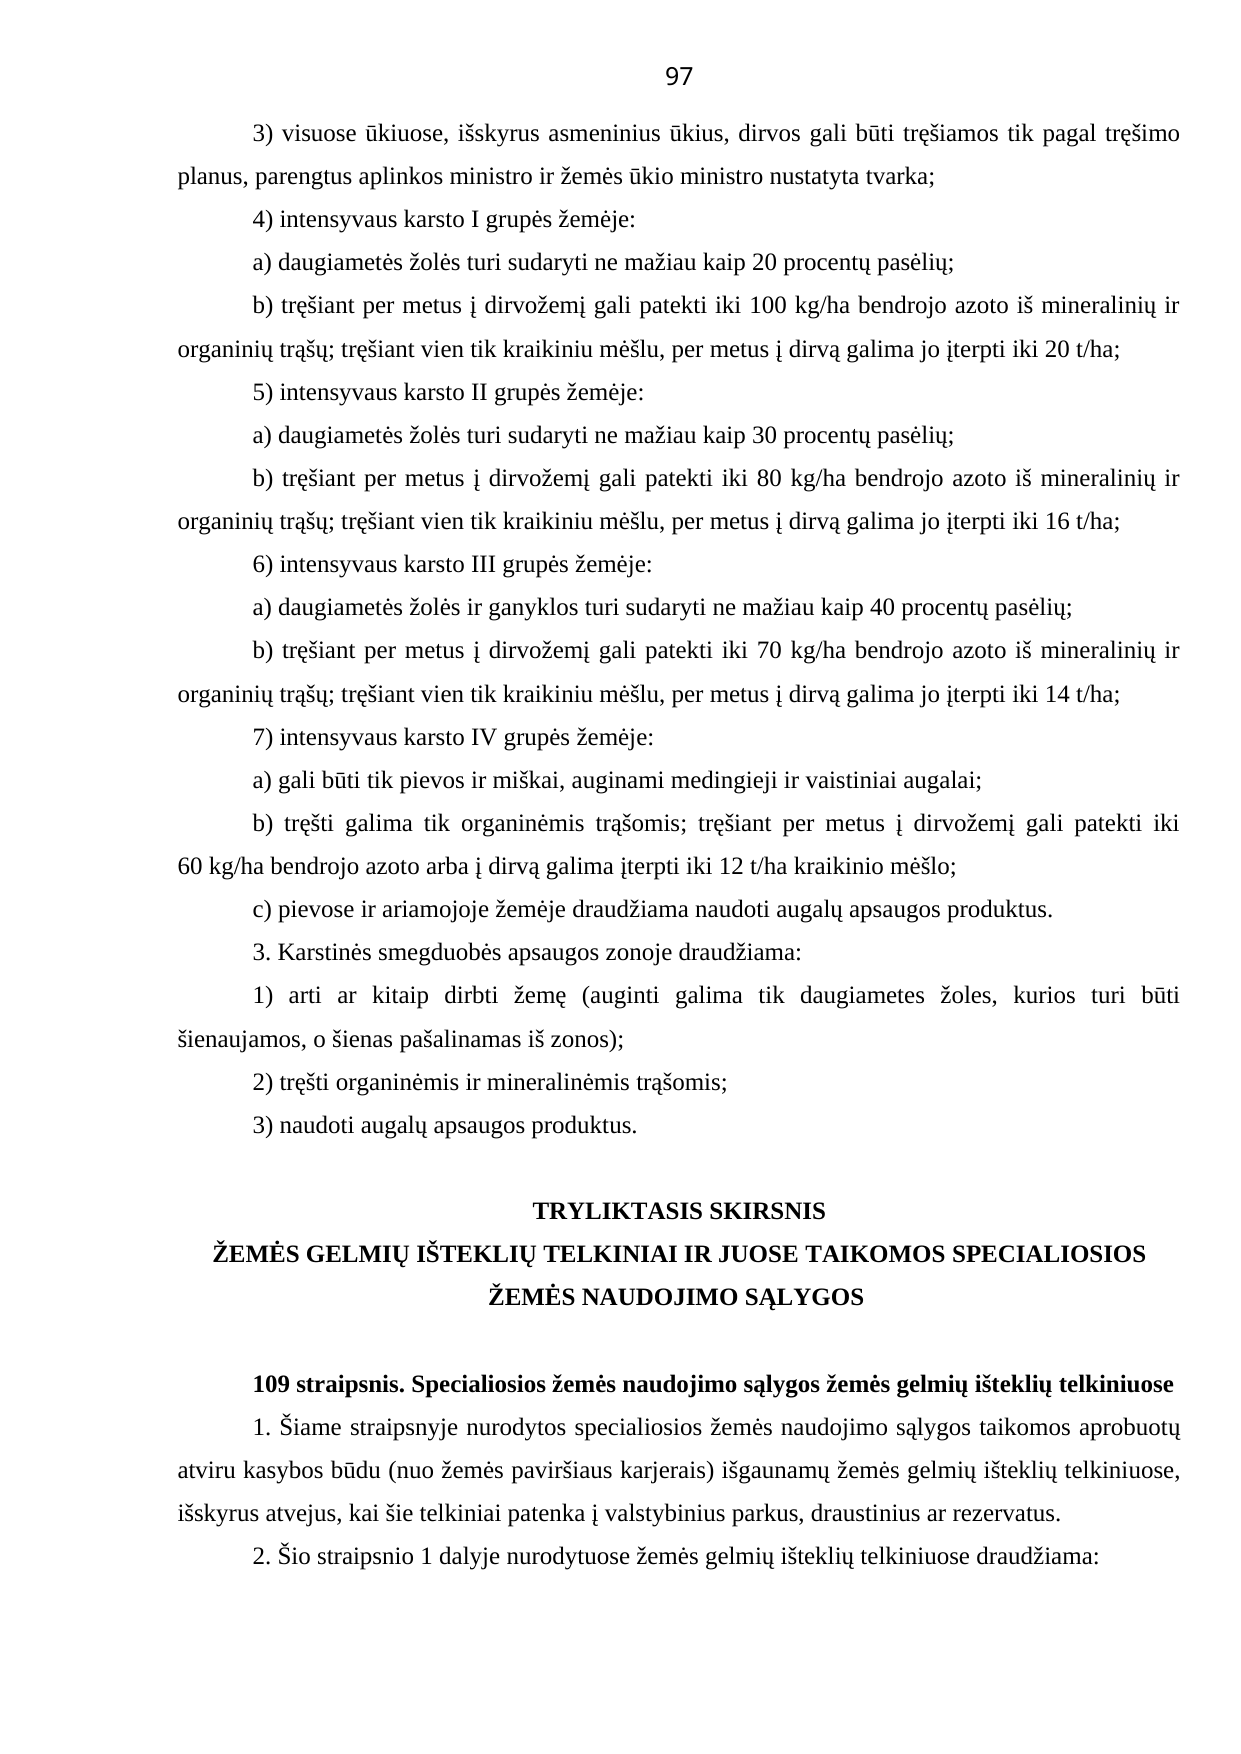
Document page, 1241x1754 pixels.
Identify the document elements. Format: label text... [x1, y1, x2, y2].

text b) tręšiant per metus į dirvožemį gali patekti iki 80 kg/ha bendrojo azoto iš mineralinių ir organinių trąšų; tręšiant vien tik kraikiniu mėšlu, per metus į dirvą galima jo įterpti iki 16 t/ha; [177, 463, 1181, 535]
text TRYLIKTASIS SKIRSNIS [177, 1196, 1181, 1225]
text b) tręšti galima tik organinėmis trąšomis; tręšiant per metus į dirvožemį gali patekti iki 60 kg/ha bendrojo azoto arba į dirvą galima įterpti iki 12 t/ha kraikinio mėšlo; [177, 808, 1181, 880]
text 2. Šio straipsnio 1 dalyje nurodytuose žemės gelmių išteklių telkiniuose draudžiama: [177, 1541, 1181, 1570]
text 6) intensyvaus karsto III grupės žemėje: [177, 549, 1181, 578]
text a) daugiametės žolės ir ganyklos turi sudaryti ne mažiau kaip 40 procentų pasėlių; [177, 592, 1181, 621]
text 5) intensyvaus karsto II grupės žemėje: [177, 377, 1181, 406]
text 109 straipsnis. Specialiosios žemės naudojimo sąlygos žemės gelmių išteklių telkiniuose [252, 1369, 1181, 1397]
text 2) tręšti organinėmis ir mineralinėmis trąšomis; [177, 1067, 1181, 1096]
text b) tręšiant per metus į dirvožemį gali patekti iki 70 kg/ha bendrojo azoto iš mineralinių ir organinių trąšų; tręšiant vien tik kraikiniu mėšlu, per metus į dirvą galima jo įterpti iki 14 t/ha; [177, 636, 1181, 707]
text 1) arti ar kitaip dirbti žemę (auginti galima tik daugiametes žoles, kurios turi būti šienaujamos, o šienas pašalinamas iš zonos); [177, 981, 1181, 1052]
text a) daugiametės žolės turi sudaryti ne mažiau kaip 30 procentų pasėlių; [177, 420, 1181, 449]
text 7) intensyvaus karsto IV grupės žemėje: [177, 722, 1181, 751]
text 1. Šiame straipsnyje nurodytos specialiosios žemės naudojimo sąlygos taikomos aprobuotų atviru kasybos būdu (nuo žemės paviršiaus karjerais) išgaunamų žemės gelmių išteklių telkiniuose, išskyrus atvejus, kai šie telkiniai patenka į valstybinius parkus, draustinius ar rezervatus. [177, 1412, 1181, 1527]
text b) tręšiant per metus į dirvožemį gali patekti iki 100 kg/ha bendrojo azoto iš mineralinių ir organinių trąšų; tręšiant vien tik kraikiniu mėšlu, per metus į dirvą galima jo įterpti iki 20 t/ha; [177, 291, 1181, 362]
text 3. Karstinės smegduobės apsaugos zonoje draudžiama: [177, 937, 1181, 966]
text c) pievose ir ariamojoje žemėje draudžiama naudoti augalų apsaugos produktus. [177, 894, 1181, 923]
text a) gali būti tik pievos ir miškai, auginami medingieji ir vaistiniai augalai; [177, 765, 1181, 794]
text 4) intensyvaus karsto I grupės žemėje: [177, 204, 1181, 233]
text a) daugiametės žolės turi sudaryti ne mažiau kaip 20 procentų pasėlių; [177, 247, 1181, 276]
text ŽEMĖS GELMIŲ IŠTEKLIŲ TELKINIAI IR JUOSE TAIKOMOS SPECIALIOSIOS ŽEMĖS NAUDOJIMO SĄLYGOS [177, 1239, 1181, 1311]
text 3) visuose ūkiuose, išskyrus asmeninius ūkius, dirvos gali būti tręšiamos tik pagal tręšimo planus, parengtus aplinkos ministro ir žemės ūkio ministro nustatyta tvarka; [177, 118, 1181, 190]
text 3) naudoti augalų apsaugos produktus. [177, 1110, 1181, 1139]
